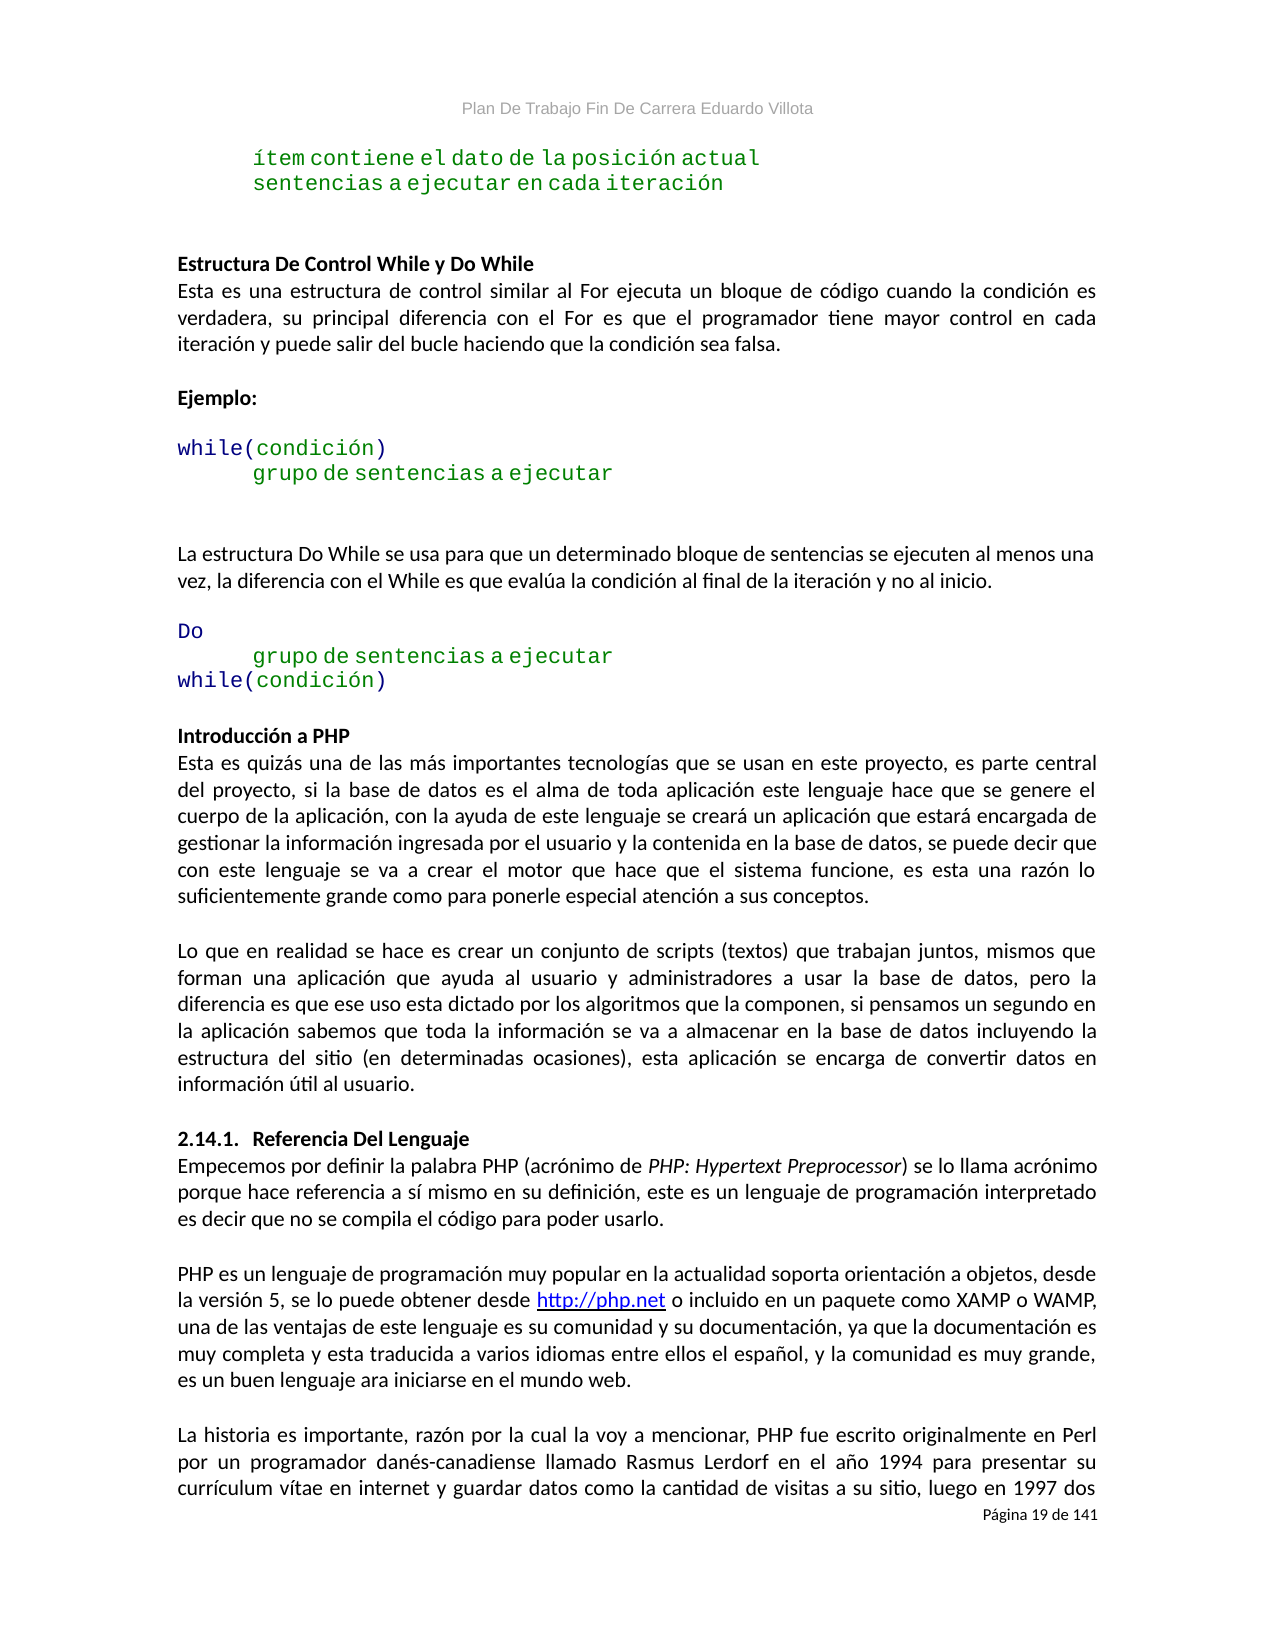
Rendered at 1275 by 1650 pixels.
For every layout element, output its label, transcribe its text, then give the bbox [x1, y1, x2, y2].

text La historia es importante, razón por la cual la voy a mencionar, PHP fue escrito originalmente en Perl por un programador danés-canadiense llamado Rasmus Lerdorf en el año 1994 para presentar su currículum vítae en internet y guardar datos como la cantidad de visitas a su sitio, luego en 1997 dos [177, 1421, 1098, 1501]
text grupo de sentencias a ejecutar [177, 645, 1098, 670]
text Lo que en realidad se hace es crear un conjunto de scripts (textos) que trabajan juntos, mismos que forman una aplicación que ayuda al usuario y administradores a usar la base de datos, pero la diferencia es que ese uso esta dictado por los algoritmos que la componen, si pensamos un segundo en la aplicación sabemos que toda la información se va a almacenar en la base de datos incluyendo la estructura del sitio (en determinadas ocasiones), esta aplicación se encarga de convertir datos en información útil al usuario. [177, 937, 1098, 1097]
text Do [177, 620, 1098, 645]
text ítem contiene el dato de la posición actual [177, 148, 1098, 172]
text PHP es un lenguaje de programación muy popular en la actualidad soporta orientación a objetos, desde la versión 5, se lo puede obtener desde http://php.net o incluido en un paquete como XAMP o WAMP, una de las ventajas de este lenguaje es su comunidad y su documentación, ya que la documentación es muy completa y esta traducida a varios idiomas entre ellos el español, y la comunidad es muy grande, es un buen lenguaje ara iniciarse en el mundo web. [177, 1260, 1098, 1393]
text Esta es quizás una de las más importantes tecnologías que se usan en este proyecto, es parte central del proyecto, si la base de datos es el alma de toda aplicación este lenguaje hace que se genere el cuerpo de la aplicación, con la ayuda de este lenguaje se creará un aplicación que estará encargada de gestionar la información ingresada por el usuario y la contenida en la base de datos, se puede decir que con este lenguaje se va a crear el motor que hace que el sistema funcione, es esta una razón lo suficientemente grande como para ponerle especial atención a sus conceptos. [177, 749, 1098, 909]
text La estructura Do While se usa para que un determinado bloque de sentencias se ejecuten al menos una vez, la diferencia con el While es que evalúa la condición al final de la iteración y no al inicio. [177, 540, 1098, 593]
text sentencias a ejecutar en cada iteración [177, 172, 1098, 197]
text Ejemplo: [177, 384, 1098, 411]
text Introducción a PHP [177, 722, 1098, 749]
text while(condición) [177, 670, 1098, 694]
text 2.14.1. Referencia Del Lenguaje [177, 1125, 1098, 1152]
text Empecemos por definir la palabra PHP (acrónimo de PHP: Hypertext Preprocessor) se lo llama acrónimo porque hace referencia a sí mismo en su definición, este es un lenguaje de programación interpretado es decir que no se compila el código para poder usarlo. [177, 1152, 1098, 1232]
text grupo de sentencias a ejecutar [177, 462, 1098, 487]
text Estructura De Control While y Do While [177, 251, 1098, 277]
text Esta es una estructura de control similar al For ejecuta un bloque de código cuando la condición es verdadera, su principal diferencia con el For es que el programador tiene mayor control en cada iteración y puede salir del bucle haciendo que la condición sea falsa. [177, 277, 1098, 357]
text while(condición) [177, 437, 1098, 462]
